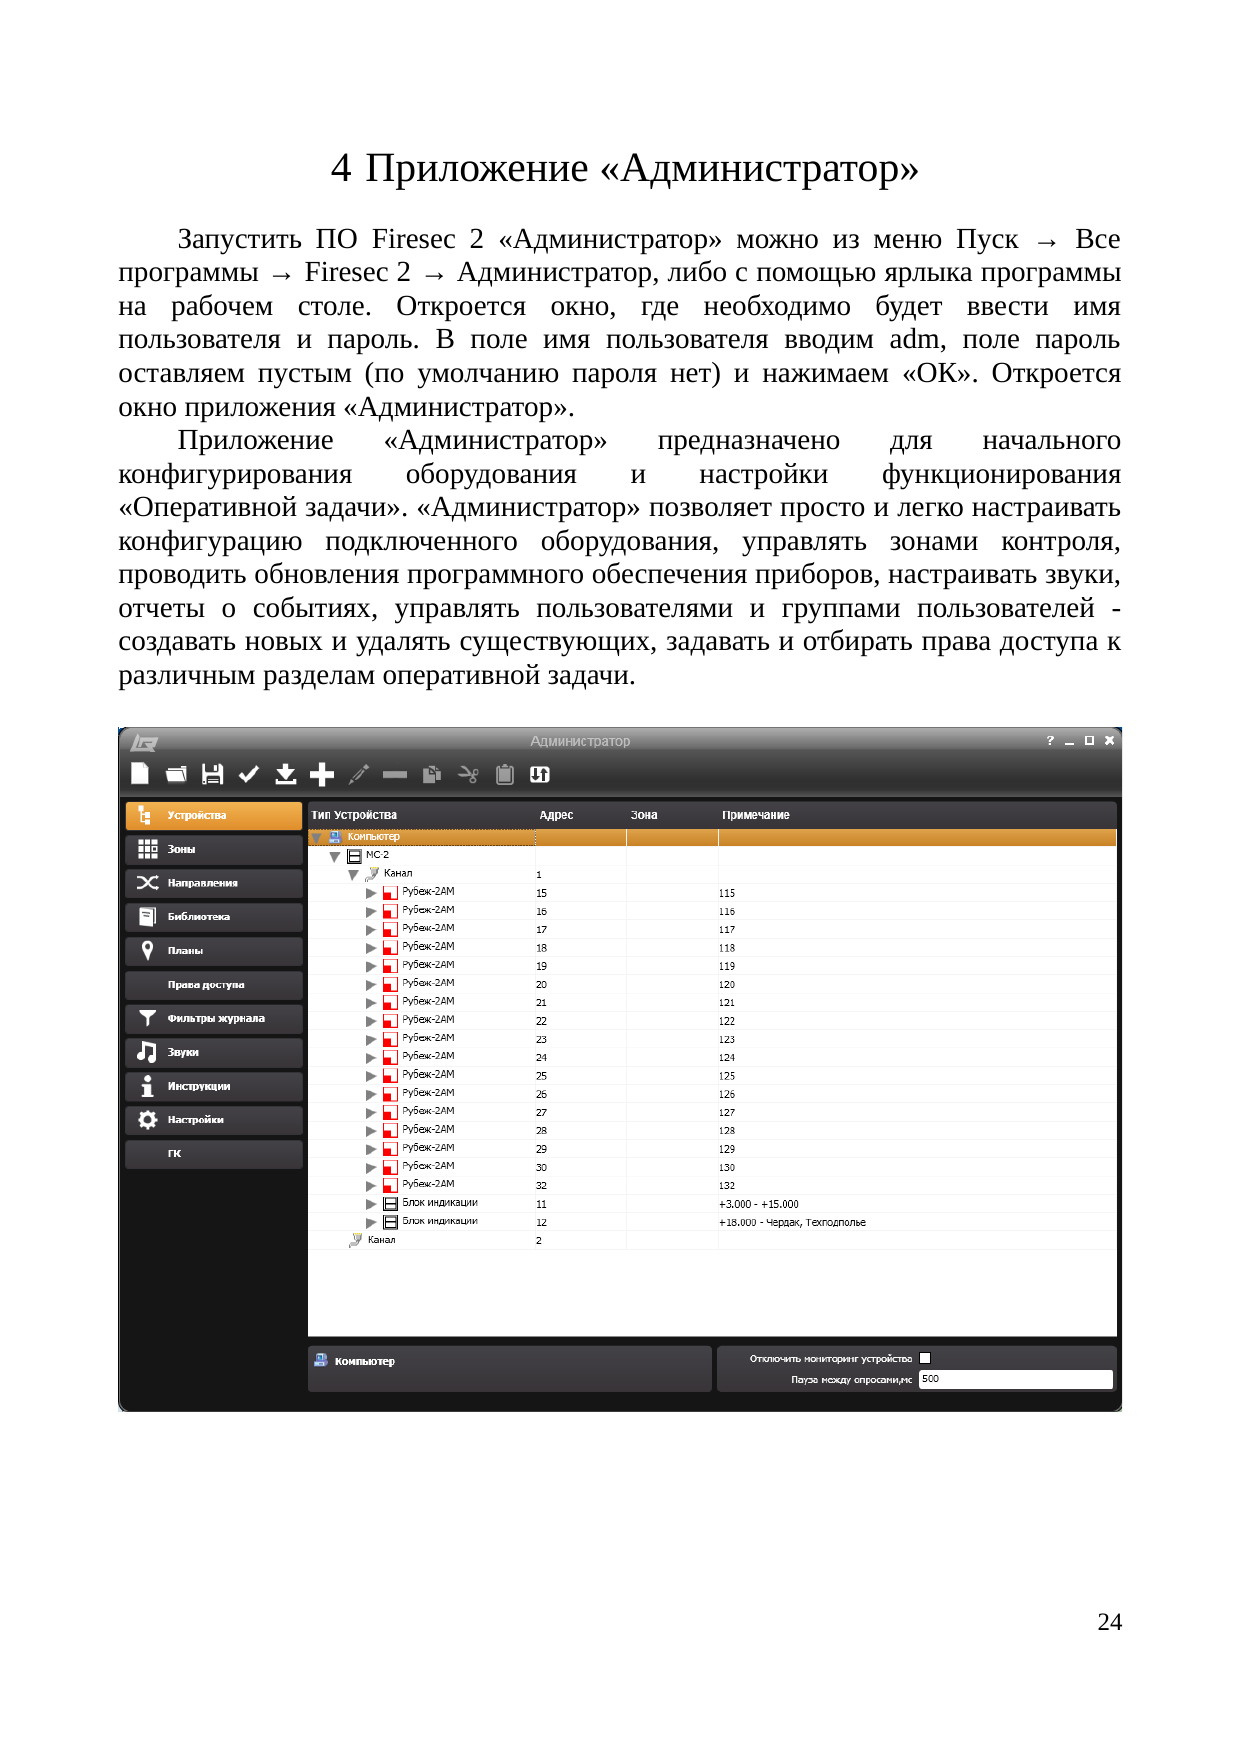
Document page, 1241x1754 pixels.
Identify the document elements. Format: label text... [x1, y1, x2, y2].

subtitle Приложение «Администратор» [118, 143, 1122, 191]
picture [118, 727, 1123, 1412]
text Приложение «Администратор» предназначено для начального конфигурирования оборудования и настройки функционирования «Оперативной задачи». «Администратор» позволяет просто и легко настраивать конфигурацию подключенного оборудования, управлять зонами контроля, проводить обновления программного обеспечения приборов, настраивать звуки, отчеты о событиях, управлять пользователями и группами пользователей - создавать новых и удалять существующих, задавать и отбирать права доступа к различным разделам оперативной задачи. [118, 422, 1122, 691]
text Запустить ПО Firesec 2 «Администратор» можно из меню Пуск → Все программы → Firesec 2 → Администратор, либо с помощью ярлыка программы на рабочем столе. Откроется окно, где необходимо будет ввести имя пользователя и пароль. В поле имя пользователя вводим adm, поле пароль оставляем пустым (по умолчанию пароля нет) и нажимаем «ОК». Откроется окно приложения «Администратор». [118, 221, 1122, 422]
